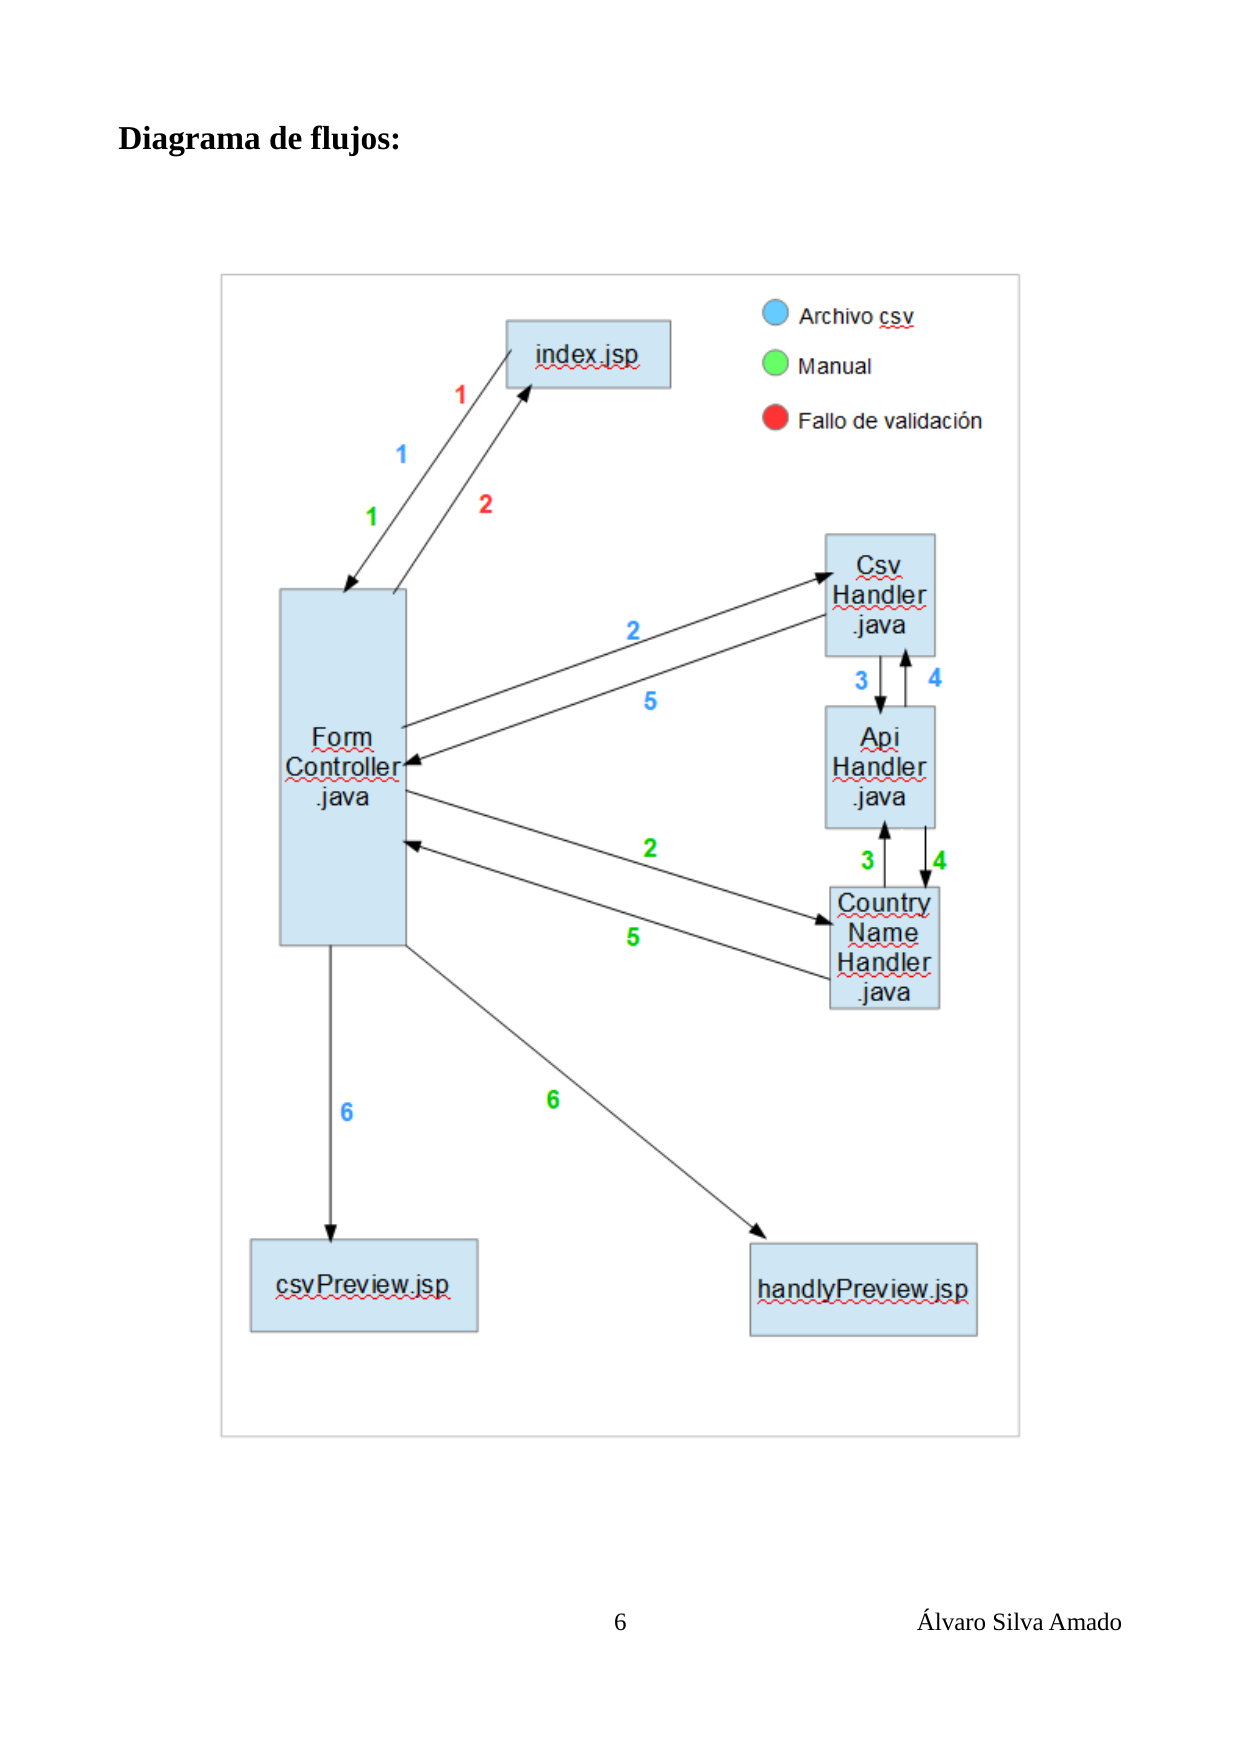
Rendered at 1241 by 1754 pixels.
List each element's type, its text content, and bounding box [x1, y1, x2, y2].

text Diagrama de flujos: [118, 118, 1122, 156]
picture [218, 271, 1022, 1445]
